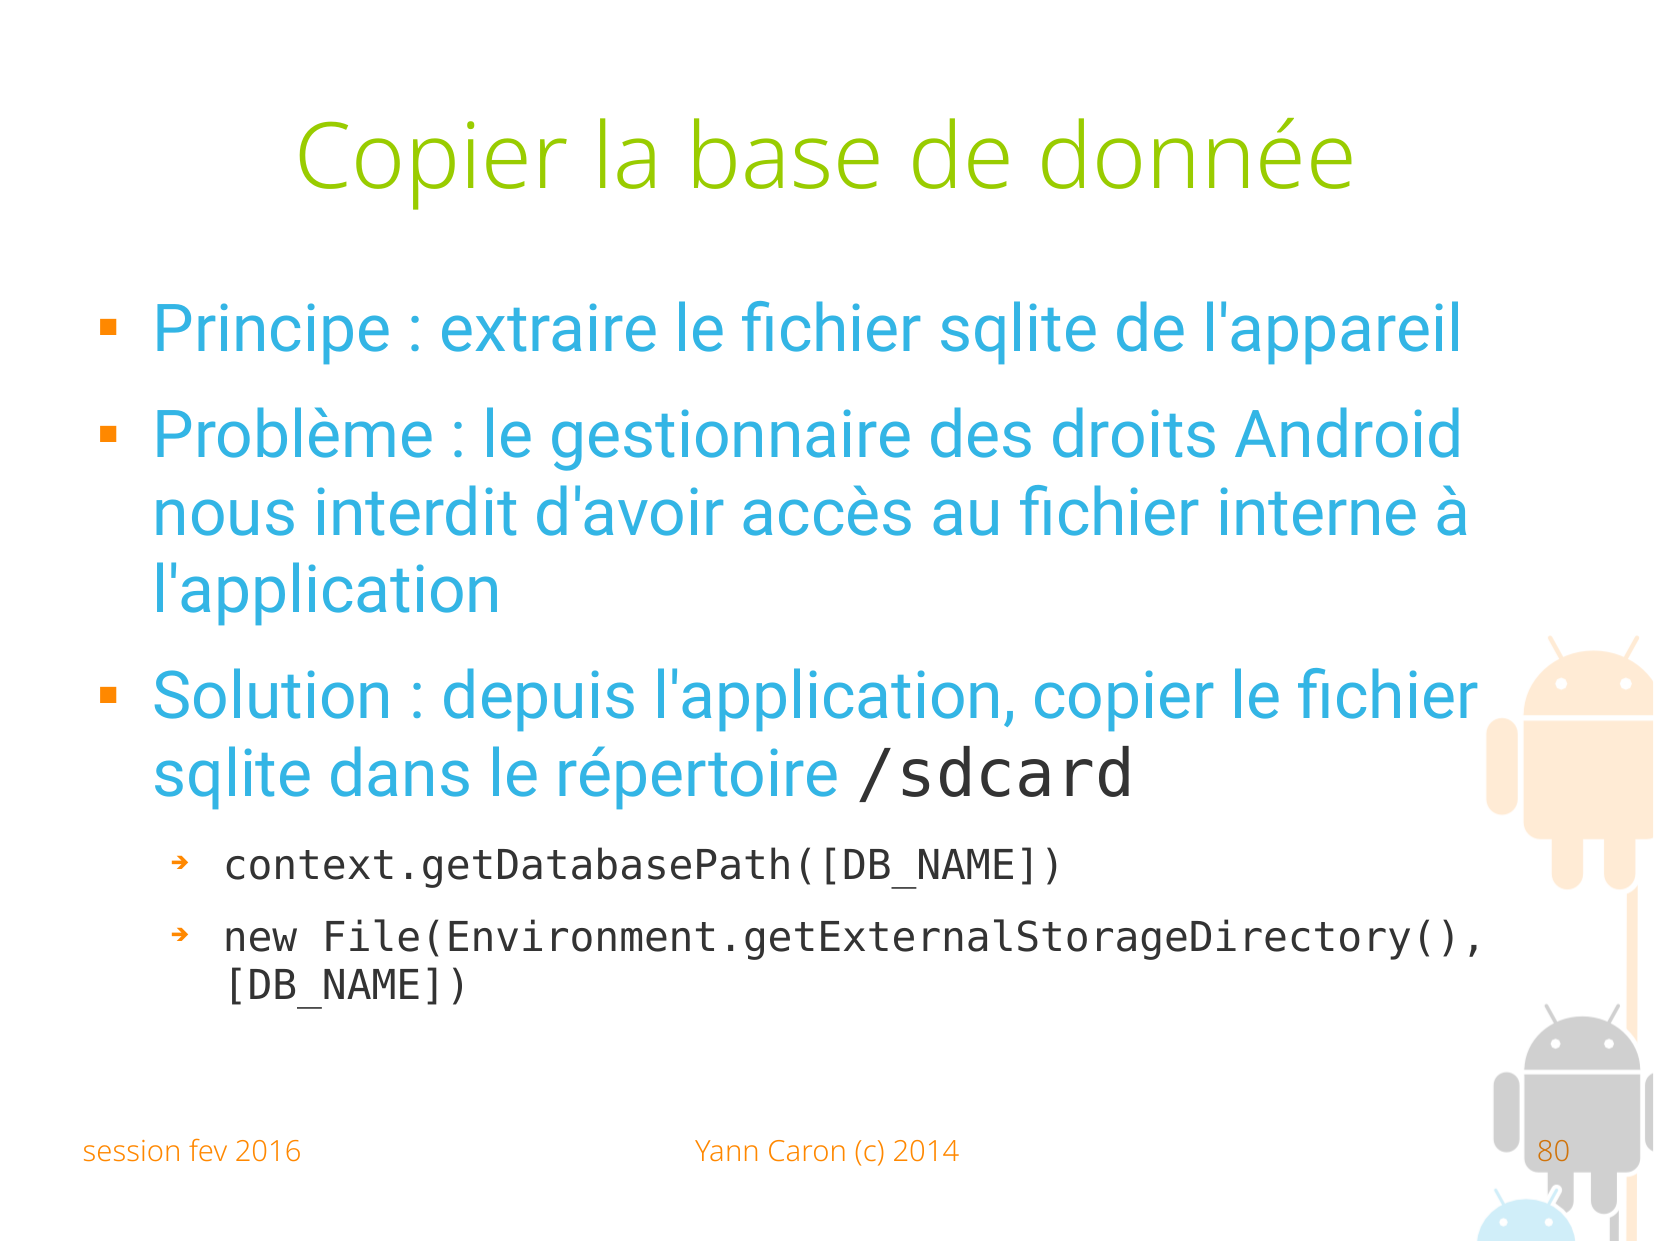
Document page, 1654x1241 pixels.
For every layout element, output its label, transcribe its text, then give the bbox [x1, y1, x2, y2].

picture [240, 423, 1654, 1241]
list Principe : extraire le fichier sqlite de l'appareil Problème : le gestionnaire des droits Android nous interdit d'avoir accès au fichier interne à l'application Solution : depuis l'application, copier le fichier sqlite dans le répertoire /sdcard context.getDatabasePath([DB_NAME]) new File(Environment.getExternalStorageDirectory(), [DB_NAME]) [82, 290, 1571, 1010]
title Copier la base de donnée [82, 49, 1571, 257]
